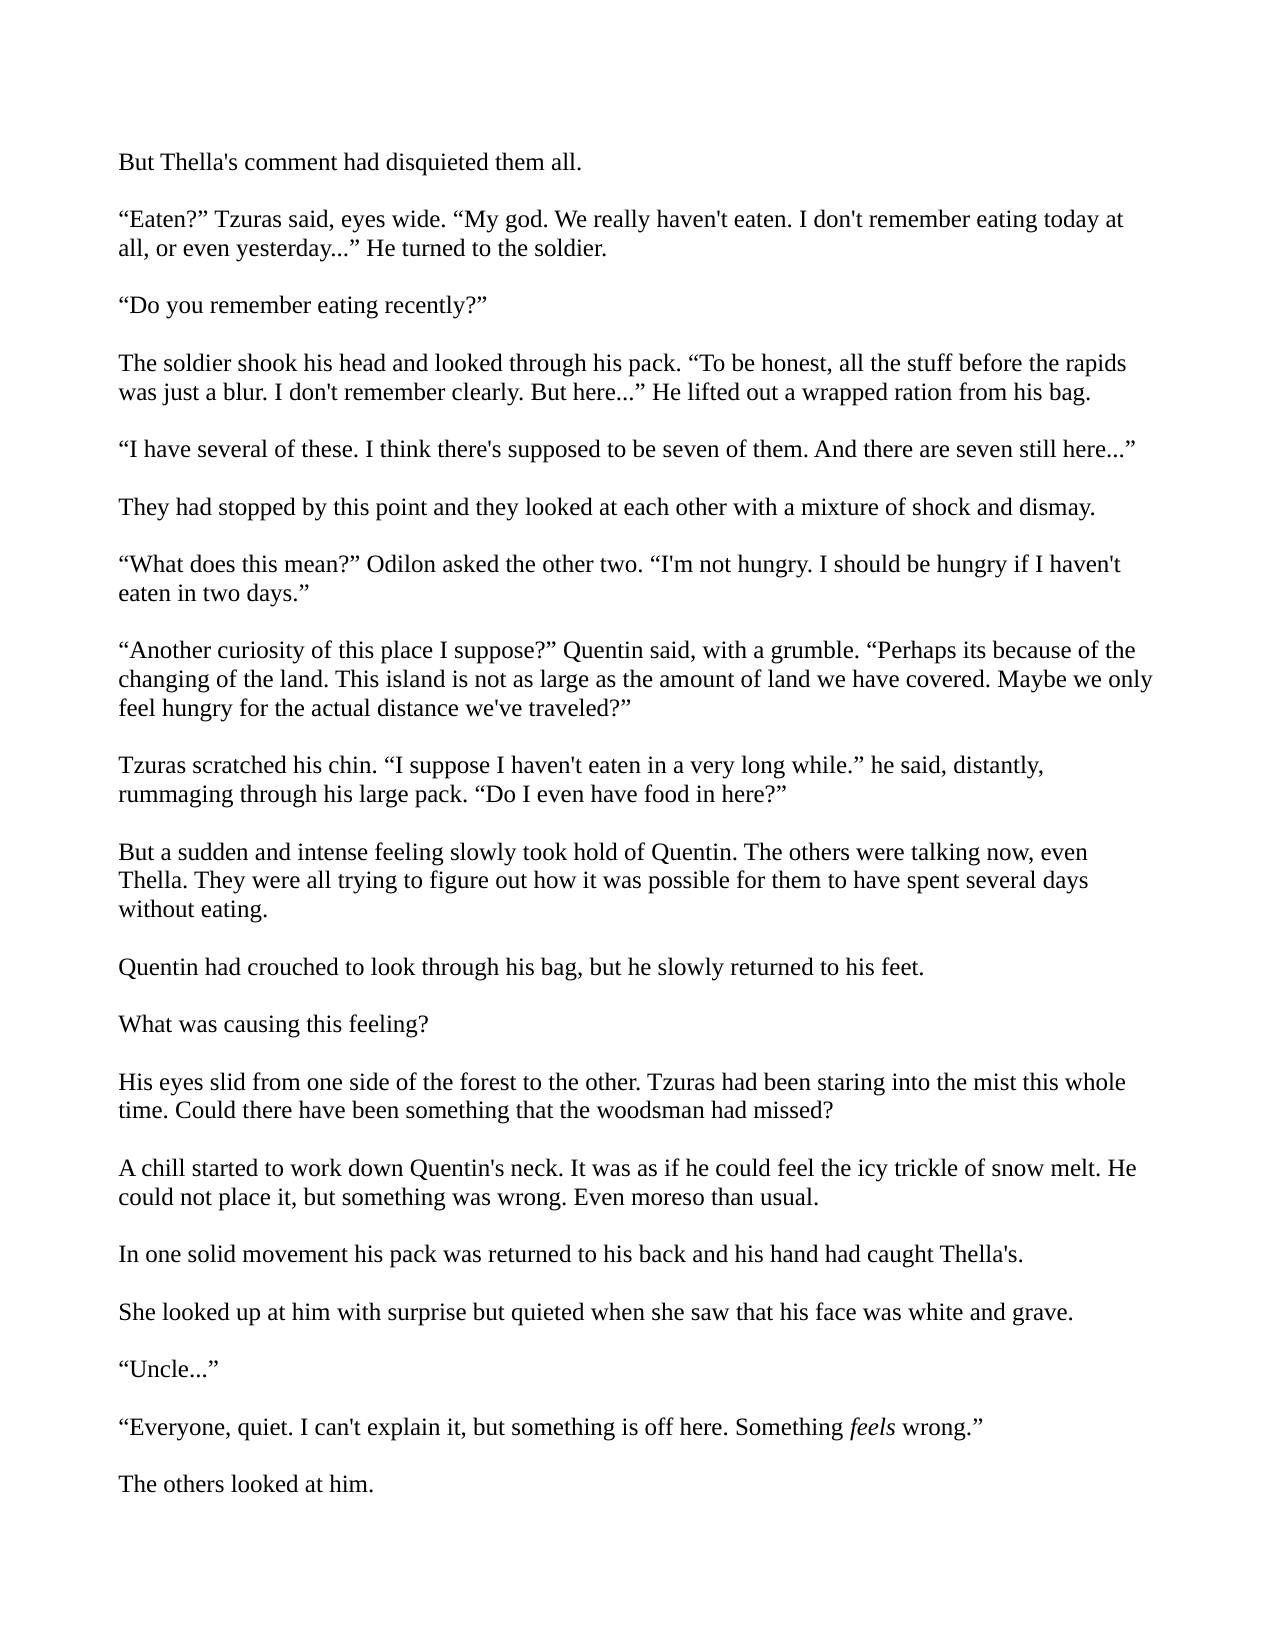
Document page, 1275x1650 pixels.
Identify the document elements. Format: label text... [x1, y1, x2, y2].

text “I have several of these. I think there's supposed to be seven of them. And there are seven still here...” [118, 434, 1157, 463]
text The soldier shook his head and looked through his pack. “To be honest, all the stuff before the rapids was just a blur. I don't remember clearly. But here...” He lifted out a wrapped ration from his bag. [118, 348, 1157, 406]
text “Eaten?” Tzuras said, eyes wide. “My god. We really haven't eaten. I don't remember eating today at all, or even yesterday...” He turned to the soldier. [118, 204, 1157, 262]
text In one solid movement his pack was returned to his back and his hand had caught Thella's. [118, 1239, 1157, 1268]
text “Uncle...” [118, 1354, 1157, 1383]
text They had stopped by this point and they looked at each other with a mixture of shock and dismay. [118, 492, 1157, 521]
text But Thella's comment had disquieted them all. [118, 147, 1157, 176]
text “What does this mean?” Odilon asked the other two. “I'm not hungry. I should be hungry if I haven't eaten in two days.” [118, 549, 1157, 607]
text Quentin had crouched to look through his bag, but he slowly returned to his feet. [118, 952, 1157, 981]
text She looked up at him with surprise but quieted when she saw that his face was white and grave. [118, 1297, 1157, 1326]
text But a sudden and intense feeling slowly took hold of Quentin. The others were talking now, even Thella. They were all trying to figure out how it was possible for them to have spent several days without eating. [118, 837, 1157, 923]
text What was causing this feeling? [118, 1009, 1157, 1038]
text “Another curiosity of this place I suppose?” Quentin said, with a grumble. “Perhaps its because of the changing of the land. This island is not as large as the amount of land we have covered. Maybe we only feel hungry for the actual distance we've traveled?” [118, 636, 1157, 722]
text “Everyone, quiet. I can't explain it, but something is off here. Something feels wrong.” [118, 1412, 1157, 1441]
text Tzuras scratched his chin. “I suppose I haven't eaten in a very long while.” he said, distantly, rummaging through his large pack. “Do I even have food in here?” [118, 751, 1157, 808]
text The others looked at him. [118, 1469, 1157, 1498]
text His eyes slid from one side of the forest to the other. Tzuras had been staring into the mist this whole time. Could there have been something that the woodsman had missed? [118, 1067, 1157, 1124]
text “Do you remember eating recently?” [118, 291, 1157, 319]
text A chill started to work down Quentin's neck. It was as if he could feel the icy trickle of snow melt. He could not place it, but something was wrong. Even moreso than usual. [118, 1153, 1157, 1211]
